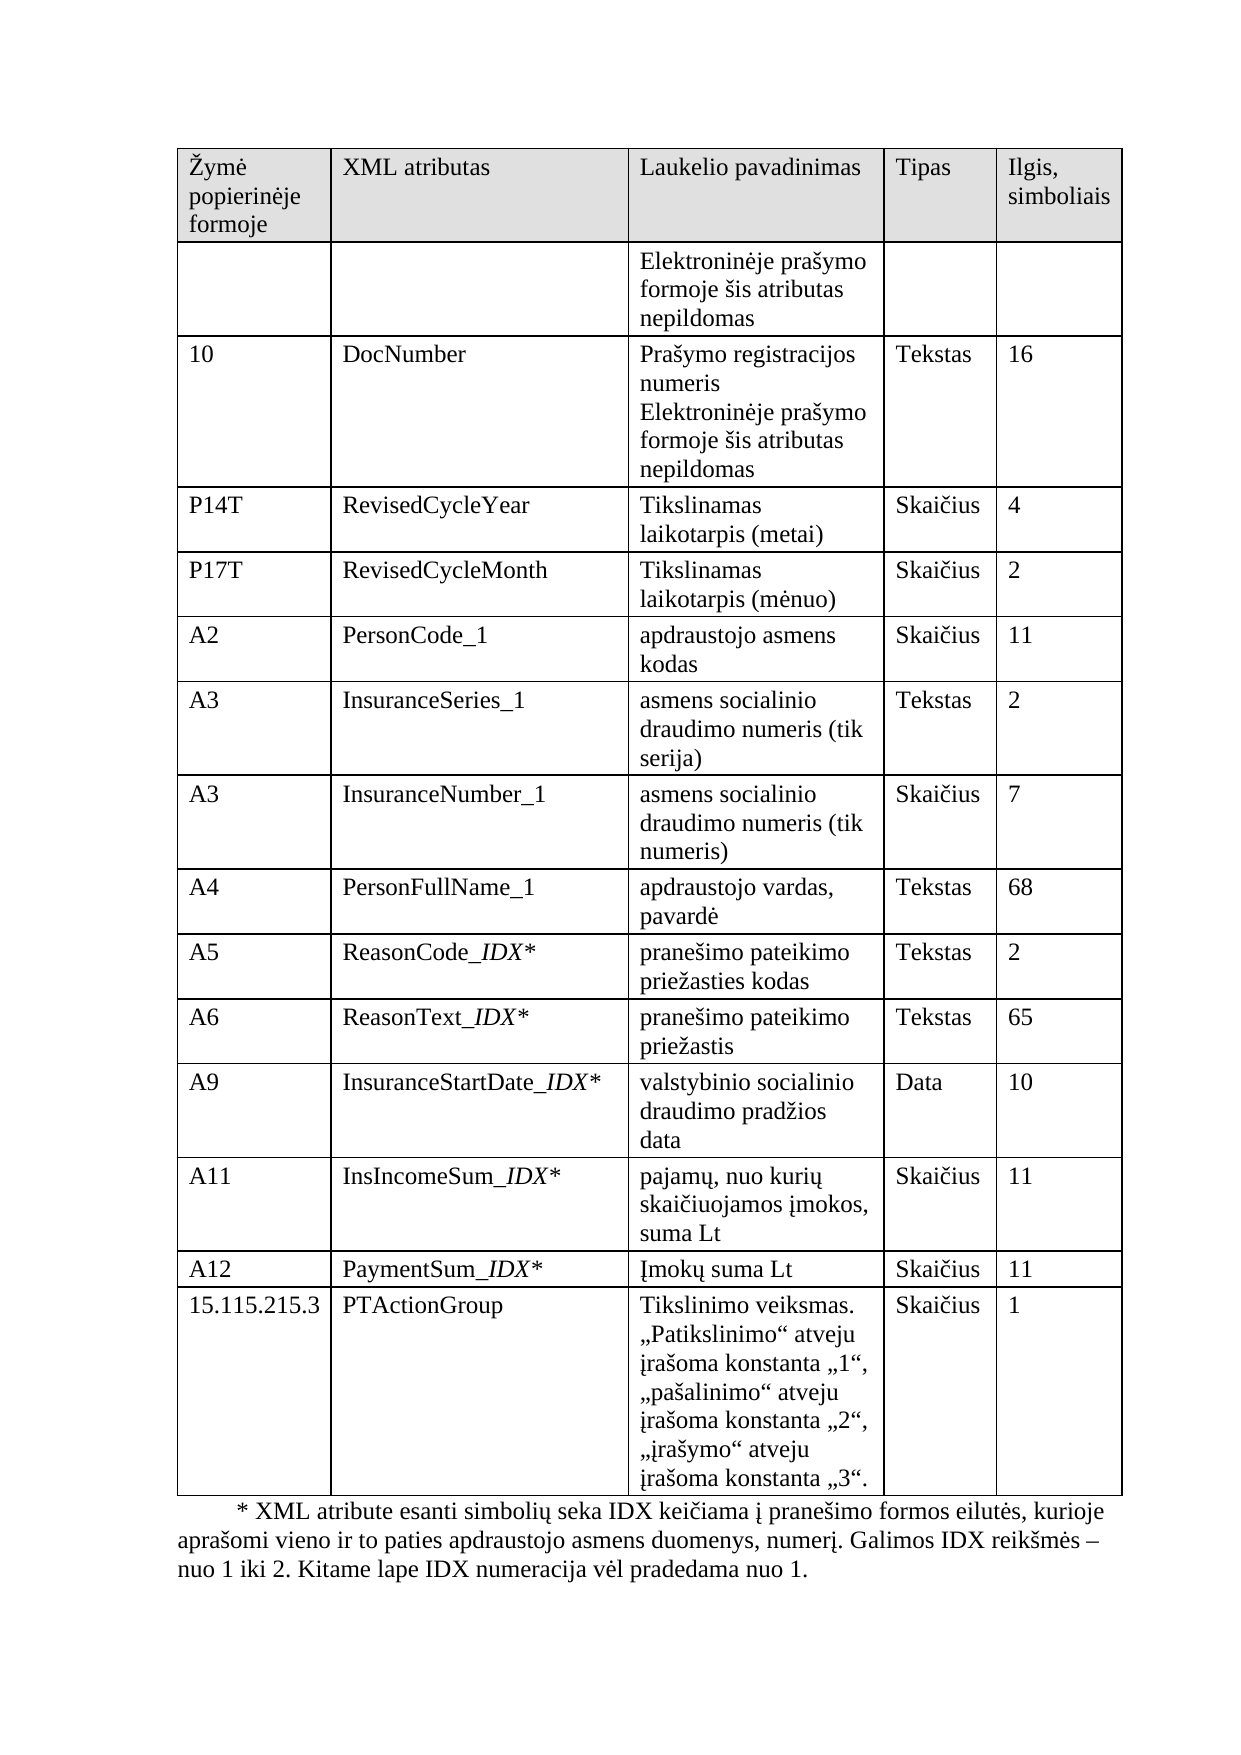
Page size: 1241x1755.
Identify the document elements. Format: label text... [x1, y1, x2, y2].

table_cell Tekstas [885, 337, 996, 486]
table_cell Skaičius [885, 1288, 996, 1495]
table_cell 15.115.215.3 [178, 1288, 330, 1495]
table_cell 16 [997, 337, 1121, 486]
table_cell Skaičius [885, 488, 996, 551]
table_cell 2 [997, 935, 1121, 998]
table_cell pajamų, nuo kurių skaičiuojamos įmokos, suma Lt [629, 1158, 883, 1250]
table_cell InsuranceSeries_1 [332, 682, 628, 774]
table_cell InsuranceNumber_1 [332, 776, 628, 868]
table_header Laukelio pavadinimas [629, 149, 883, 241]
table_cell apdraustojo vardas, pavardė [629, 870, 883, 933]
table_cell Data [885, 1064, 996, 1156]
table_cell ReasonCode_IDX* [332, 935, 628, 998]
table_header XML atributas [332, 149, 628, 241]
table_cell 11 [997, 1158, 1121, 1250]
table_cell A3 [178, 682, 330, 774]
table_cell asmens socialinio draudimo numeris (tik serija) [629, 682, 883, 774]
table_cell 2 [997, 682, 1121, 774]
table_cell PTActionGroup [332, 1288, 628, 1495]
table_header Ilgis, simboliais [997, 149, 1121, 241]
table_cell 68 [997, 870, 1121, 933]
table_cell RevisedCycleMonth [332, 553, 628, 616]
table_cell Tikslinamas laikotarpis (metai) [629, 488, 883, 551]
table_cell A11 [178, 1158, 330, 1250]
table_cell 11 [997, 617, 1121, 681]
table_cell Tikslinimo veiksmas. „Patikslinimo“ atveju įrašoma konstanta „1“, „pašalinimo“ atveju įrašoma konstanta „2“, „įrašymo“ atveju įrašoma konstanta „3“. [629, 1288, 883, 1495]
table_cell A9 [178, 1064, 330, 1156]
table_cell A6 [178, 1000, 330, 1063]
table_cell [997, 243, 1121, 335]
table_cell apdraustojo asmens kodas [629, 617, 883, 681]
table_cell pranešimo pateikimo priežastis [629, 1000, 883, 1063]
table_cell 2 [997, 553, 1121, 616]
table_cell RevisedCycleYear [332, 488, 628, 551]
table_cell A4 [178, 870, 330, 933]
table_cell ReasonText_IDX* [332, 1000, 628, 1063]
table_cell Skaičius [885, 776, 996, 868]
table_cell Skaičius [885, 1252, 996, 1286]
table_cell PersonCode_1 [332, 617, 628, 681]
table_header Tipas [885, 149, 996, 241]
table_cell 1 [997, 1288, 1121, 1495]
table_cell Įmokų suma Lt [629, 1252, 883, 1286]
table_cell asmens socialinio draudimo numeris (tik numeris) [629, 776, 883, 868]
table_cell Elektroninėje prašymo formoje šis atributas nepildomas [629, 243, 883, 335]
table_cell A2 [178, 617, 330, 681]
table_cell P17T [178, 553, 330, 616]
table_cell valstybinio socialinio draudimo pradžios data [629, 1064, 883, 1156]
table_cell InsuranceStartDate_IDX* [332, 1064, 628, 1156]
table_cell [178, 243, 330, 335]
table_cell [332, 243, 628, 335]
table_cell InsIncomeSum_IDX* [332, 1158, 628, 1250]
table_cell 4 [997, 488, 1121, 551]
table_cell DocNumber [332, 337, 628, 486]
table_cell Tekstas [885, 1000, 996, 1063]
table_cell Skaičius [885, 553, 996, 616]
table_cell Tekstas [885, 935, 996, 998]
table_cell Tekstas [885, 870, 996, 933]
table_cell Skaičius [885, 617, 996, 681]
text * XML atribute esanti simbolių seka IDX keičiama į pranešimo formos eilutės, kurioje aprašomi vieno ir to paties apdraustojo asmens duomenys, numerį. Galimos IDX reikšmės – nuo 1 iki 2. Kitame lape IDX numeracija vėl pradedama nuo 1. [177, 1496, 1122, 1583]
table_cell A5 [178, 935, 330, 998]
table_cell 7 [997, 776, 1121, 868]
table_cell Skaičius [885, 1158, 996, 1250]
table_cell 10 [178, 337, 330, 486]
table_cell Tekstas [885, 682, 996, 774]
table_cell 11 [997, 1252, 1121, 1286]
table_cell A12 [178, 1252, 330, 1286]
table_cell Tikslinamas laikotarpis (mėnuo) [629, 553, 883, 616]
table_cell [885, 243, 996, 335]
table_cell PersonFullName_1 [332, 870, 628, 933]
table_cell A3 [178, 776, 330, 868]
table_cell pranešimo pateikimo priežasties kodas [629, 935, 883, 998]
table_cell 65 [997, 1000, 1121, 1063]
table_cell 10 [997, 1064, 1121, 1156]
table_header Žymė popierinėje formoje [178, 149, 330, 241]
table_cell PaymentSum_IDX* [332, 1252, 628, 1286]
table_cell P14T [178, 488, 330, 551]
table_cell Prašymo registracijos numeris Elektroninėje prašymo formoje šis atributas nepildomas [629, 337, 883, 486]
